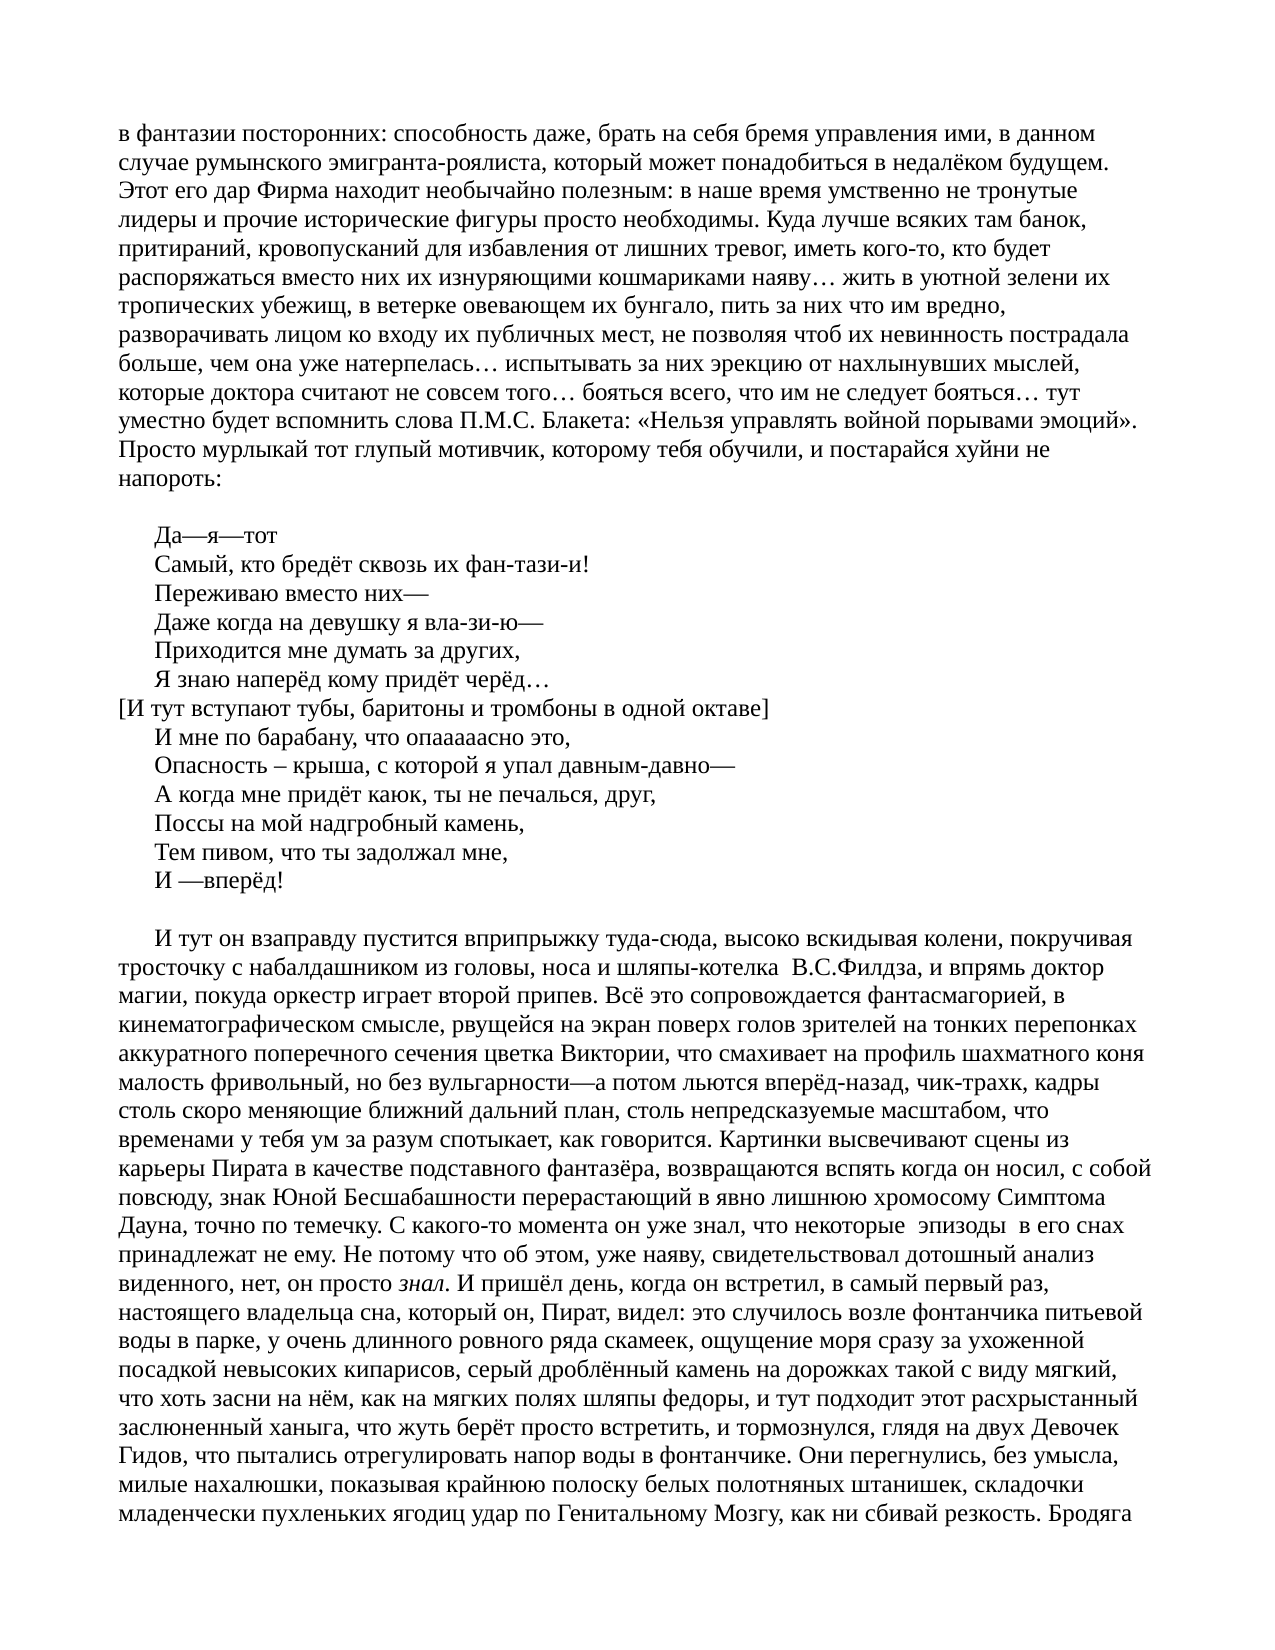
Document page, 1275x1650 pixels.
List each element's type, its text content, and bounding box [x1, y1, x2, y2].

text Переживаю вместо них— [118, 578, 1157, 607]
text А когда мне придёт каюк, ты не печалься, друг, [118, 779, 1157, 808]
text Да—я—тот [118, 521, 1157, 549]
text Опасность – крыша, с которой я упал давным-давно— [118, 751, 1157, 779]
text Поссы на мой надгробный камень, [118, 808, 1157, 837]
text И мне по барабану, что опааааасно это, [118, 722, 1157, 751]
text Даже когда на девушку я вла-зи-ю— [118, 607, 1157, 636]
text [И тут вступают тубы, баритоны и тромбоны в одной октаве] [118, 693, 1157, 722]
text И —вперёд! [118, 866, 1157, 894]
text И тут он взаправду пустится вприпрыжку туда-сюда, высоко вскидывая колени, покручивая тросточку с набалдашником из головы, носа и шляпы-котелка В.С.Филдза, и впрямь доктор магии, покуда оркестр играет второй припев. Всё это сопровождается фантасмагорией, в кинематографическом смысле, рвущейся на экран поверх голов зрителей на тонких перепонках аккуратного поперечного сечения цветка Виктории, что смахивает на профиль шахматного коня малость фривольный, но без вульгарности—а потом льются вперёд-назад, чик-трахк, кадры столь скоро меняющие ближний дальний план, столь непредсказуемые масштабом, что временами у тебя ум за разум спотыкает, как говорится. Картинки высвечивают сцены из карьеры Пирата в качестве подставного фантазёра, возвращаются вспять когда он носил, с собой повсюду, знак Юной Бесшабашности перерастающий в явно лишнюю хромосому Симптома Дауна, точно по темечку. С какого-то момента он уже знал, что некоторые эпизоды в его снах принадлежат не ему. Не потому что об этом, уже наяву, свидетельствовал дотошный анализ виденного, нет, он просто знал. И пришёл день, когда он встретил, в самый первый раз, настоящего владельца сна, который он, Пират, видел: это случилось возле фонтанчика питьевой воды в парке, у очень длинного ровного ряда скамеек, ощущение моря сразу за ухоженной посадкой невысоких кипарисов, серый дроблённый камень на дорожках такой с виду мягкий, что хоть засни на нём, как на мягких полях шляпы федоры, и тут подходит этот расхрыстанный заслюненный ханыга, что жуть берёт просто встретить, и тормознулся, глядя на двух Девочек Гидов, что пытались отрегулировать напор воды в фонтанчике. Они перегнулись, без умысла, милые нахалюшки, показывая крайнюю полоску белых полотняных штанишек, складочки младенчески пухленьких ягодиц удар по Генитальному Мозгу, как ни сбивай резкость. Бродяга [118, 923, 1157, 1527]
text в фантазии посторонних: способность даже, брать на себя бремя управления ими, в данном случае румынского эмигранта-роялиста, который может понадобиться в недалёком будущем. Этот его дар Фирма находит необычайно полезным: в наше время умственно не тронутые лидеры и прочие исторические фигуры просто необходимы. Куда лучше всяких там банок, притираний, кровопусканий для избавления от лишних тревог, иметь кого-то, кто будет распоряжаться вместо них их изнуряющими кошмариками наяву… жить в уютной зелени их тропических убежищ, в ветерке овевающем их бунгало, пить за них что им вредно, разворачивать лицом ко входу их публичных мест, не позволяя чтоб их невинность пострадала больше, чем она уже натерпелась… испытывать за них эрекцию от нахлынувших мыслей, которые доктора считают не совсем того… бояться всего, что им не следует бояться… тут уместно будет вспомнить слова П.М.С. Блакета: «Нельзя управлять войной порывами эмоций». Просто мурлыкай тот глупый мотивчик, которому тебя обучили, и постарайся хуйни не напороть: [118, 118, 1157, 492]
text Я знаю наперёд кому придёт черёд… [118, 664, 1157, 693]
text Приходится мне думать за других, [118, 636, 1157, 664]
text Тем пивом, что ты задолжал мне, [118, 837, 1157, 866]
text Самый, кто бредёт сквозь их фан-тази-и! [118, 549, 1157, 578]
